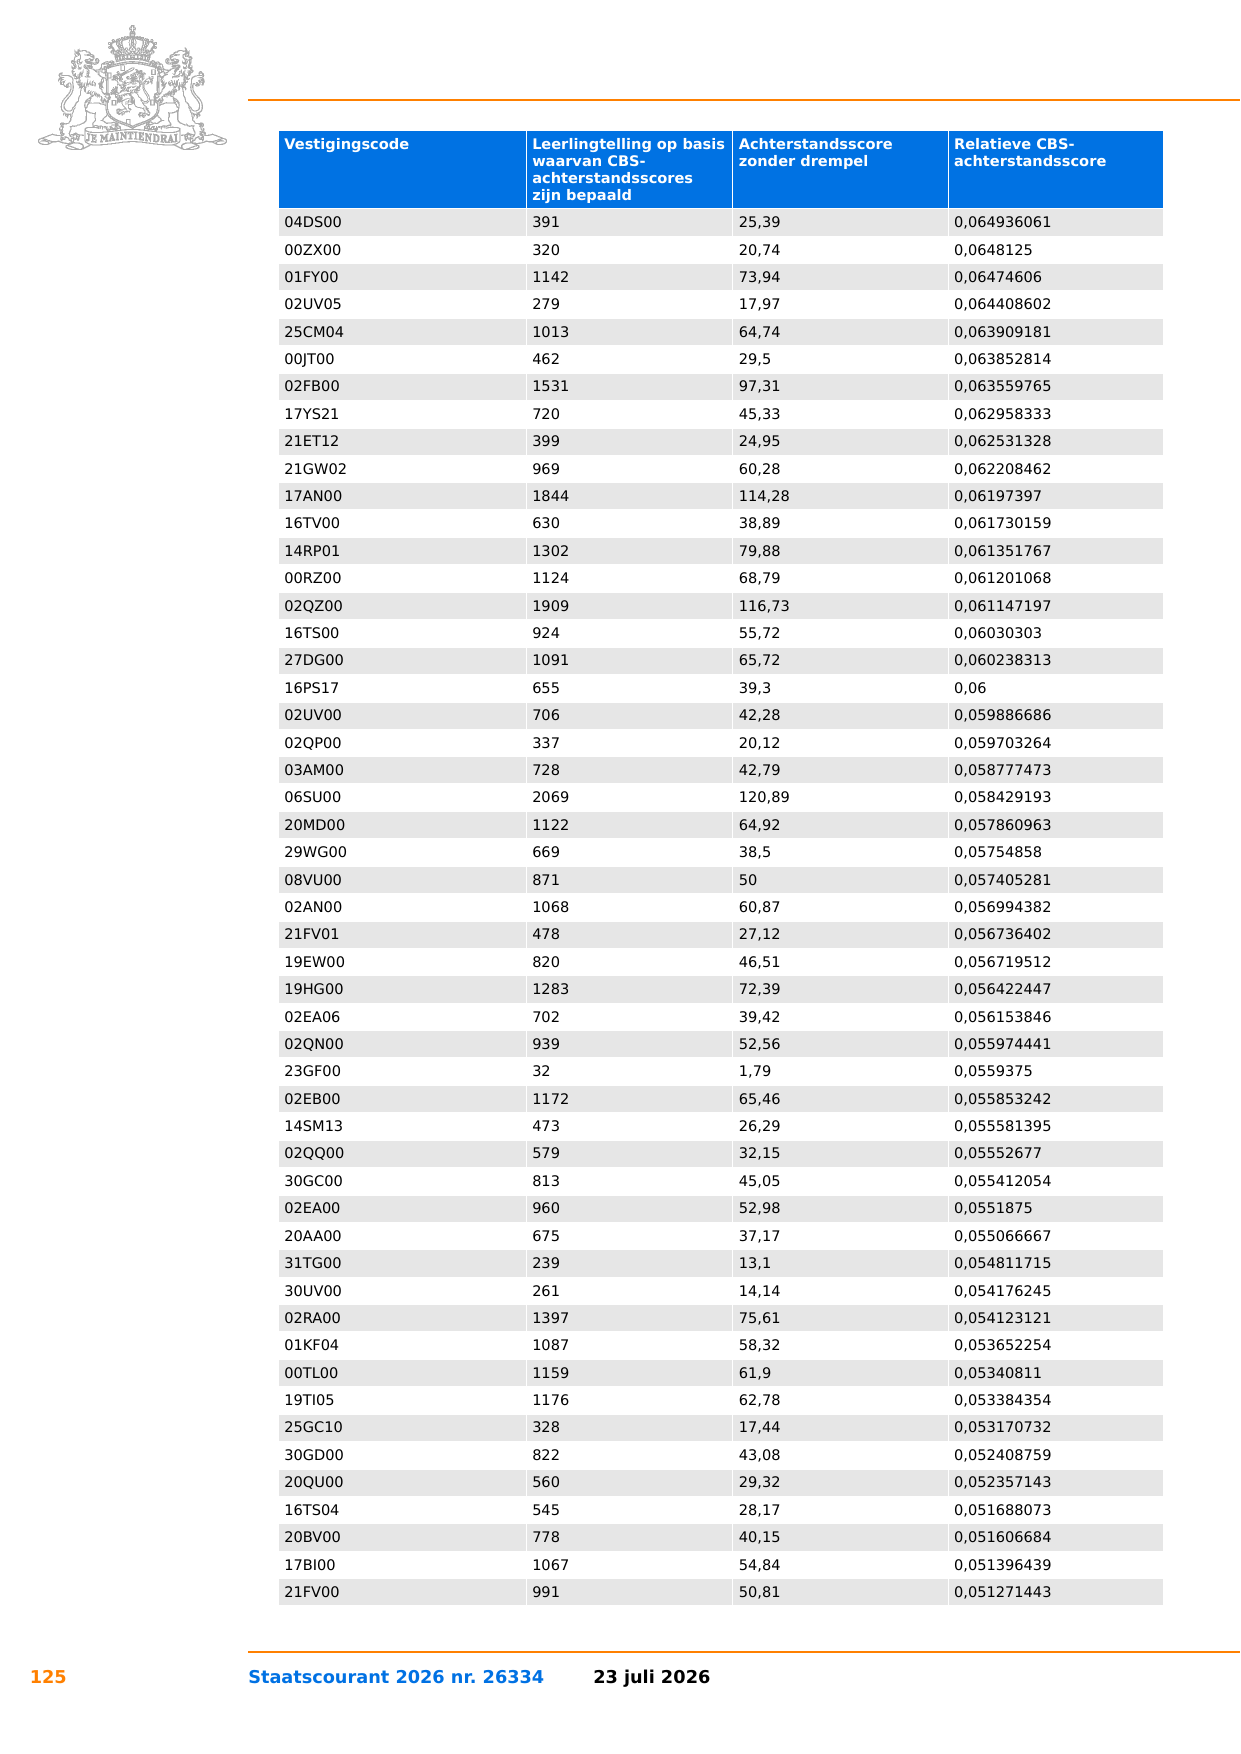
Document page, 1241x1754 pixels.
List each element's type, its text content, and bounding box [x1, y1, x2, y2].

table_cell 30GC00 [279, 1168, 526, 1194]
table_cell 0,053652254 [949, 1333, 1163, 1359]
table_cell 08VU00 [279, 867, 526, 893]
table_cell 116,73 [733, 593, 948, 619]
table_cell 32 [527, 1059, 732, 1085]
table_cell 114,28 [733, 483, 948, 509]
table_cell 0,061201068 [949, 565, 1163, 592]
table_cell 02QQ00 [279, 1141, 526, 1167]
table_cell 68,79 [733, 565, 948, 592]
table_cell 120,89 [733, 785, 948, 811]
table_cell 30UV00 [279, 1278, 526, 1304]
table_cell 45,33 [733, 401, 948, 427]
table_cell 42,28 [733, 703, 948, 729]
table_cell 0,063909181 [949, 319, 1163, 345]
table_cell 1176 [527, 1387, 732, 1414]
table_cell 01FY00 [279, 264, 526, 290]
table_cell 0,05340811 [949, 1360, 1163, 1386]
table_cell 65,72 [733, 648, 948, 674]
table_cell 62,78 [733, 1387, 948, 1414]
table_cell 19TI05 [279, 1387, 526, 1414]
table_cell 1531 [527, 374, 732, 400]
table_cell 1159 [527, 1360, 732, 1386]
table_cell 23GF00 [279, 1059, 526, 1085]
table_cell 55,72 [733, 620, 948, 647]
table_cell 1122 [527, 812, 732, 838]
table_cell 0,06197397 [949, 483, 1163, 509]
table_cell 38,5 [733, 839, 948, 866]
table_cell 728 [527, 757, 732, 783]
table_cell 75,61 [733, 1305, 948, 1331]
table_cell 64,92 [733, 812, 948, 838]
table_cell 01KF04 [279, 1333, 526, 1359]
table_cell 478 [527, 922, 732, 948]
table_cell 0,055853242 [949, 1086, 1163, 1112]
table_cell 0,058429193 [949, 785, 1163, 811]
table_cell 0,05754858 [949, 839, 1163, 866]
table_cell 0,064408602 [949, 291, 1163, 318]
table_cell 52,56 [733, 1031, 948, 1057]
table_cell 0,062208462 [949, 456, 1163, 482]
table_cell 0,0559375 [949, 1059, 1163, 1085]
table_cell 24,95 [733, 429, 948, 455]
table_cell 261 [527, 1278, 732, 1304]
table_cell 579 [527, 1141, 732, 1167]
table_cell 19HG00 [279, 976, 526, 1003]
table_cell 630 [527, 511, 732, 537]
table_cell 25CM04 [279, 319, 526, 345]
table_cell 17,97 [733, 291, 948, 318]
table_cell 02EA00 [279, 1196, 526, 1222]
table_cell 60,28 [733, 456, 948, 482]
table_cell 64,74 [733, 319, 948, 345]
table_cell 00TL00 [279, 1360, 526, 1386]
table_cell 20MD00 [279, 812, 526, 838]
table_cell 25GC10 [279, 1415, 526, 1441]
table_cell 73,94 [733, 264, 948, 290]
picture [38, 25, 227, 150]
table_header Vestigingscode [279, 131, 526, 208]
table_cell 42,79 [733, 757, 948, 783]
table_cell 32,15 [733, 1141, 948, 1167]
table_cell 960 [527, 1196, 732, 1222]
table_cell 669 [527, 839, 732, 866]
table_cell 02EA06 [279, 1004, 526, 1030]
table_cell 462 [527, 346, 732, 373]
table_cell 0,064936061 [949, 209, 1163, 236]
table_cell 21FV01 [279, 922, 526, 948]
table_cell 30GD00 [279, 1442, 526, 1468]
table_cell 337 [527, 730, 732, 756]
table_cell 0,054811715 [949, 1250, 1163, 1277]
table_cell 0,063559765 [949, 374, 1163, 400]
table_cell 0,052357143 [949, 1470, 1163, 1496]
table_cell 52,98 [733, 1196, 948, 1222]
table_cell 0,057405281 [949, 867, 1163, 893]
table_cell 1302 [527, 538, 732, 564]
table_cell 0,05552677 [949, 1141, 1163, 1167]
table_cell 37,17 [733, 1223, 948, 1249]
table_cell 1091 [527, 648, 732, 674]
table_cell 991 [527, 1579, 732, 1605]
table_cell 16PS17 [279, 675, 526, 701]
table_cell 02UV00 [279, 703, 526, 729]
table_cell 27,12 [733, 922, 948, 948]
table_cell 45,05 [733, 1168, 948, 1194]
table_cell 0,051271443 [949, 1579, 1163, 1605]
table_cell 279 [527, 291, 732, 318]
table_cell 40,15 [733, 1524, 948, 1551]
table_cell 03AM00 [279, 757, 526, 783]
table_cell 0,056719512 [949, 949, 1163, 975]
table_cell 00RZ00 [279, 565, 526, 592]
table_cell 50 [733, 867, 948, 893]
table_cell 16TV00 [279, 511, 526, 537]
table_cell 0,054176245 [949, 1278, 1163, 1304]
table_cell 0,06474606 [949, 264, 1163, 290]
table_cell 28,17 [733, 1497, 948, 1523]
table_cell 02QP00 [279, 730, 526, 756]
table_cell 20,12 [733, 730, 948, 756]
table_cell 17AN00 [279, 483, 526, 509]
table_cell 1142 [527, 264, 732, 290]
table_cell 0,052408759 [949, 1442, 1163, 1468]
table_cell 0,061351767 [949, 538, 1163, 564]
table_cell 54,84 [733, 1552, 948, 1578]
table_cell 0,061147197 [949, 593, 1163, 619]
table_cell 820 [527, 949, 732, 975]
table_cell 16TS04 [279, 1497, 526, 1523]
table_cell 0,056736402 [949, 922, 1163, 948]
table_cell 0,053170732 [949, 1415, 1163, 1441]
table_cell 58,32 [733, 1333, 948, 1359]
table_cell 0,057860963 [949, 812, 1163, 838]
table_cell 39,3 [733, 675, 948, 701]
table_cell 0,056422447 [949, 976, 1163, 1003]
table_cell 675 [527, 1223, 732, 1249]
table_cell 17YS21 [279, 401, 526, 427]
table_cell 14RP01 [279, 538, 526, 564]
table_cell 1172 [527, 1086, 732, 1112]
table_cell 0,062531328 [949, 429, 1163, 455]
table_cell 0,058777473 [949, 757, 1163, 783]
table_cell 1397 [527, 1305, 732, 1331]
table_cell 1909 [527, 593, 732, 619]
table_cell 02FB00 [279, 374, 526, 400]
table_cell 239 [527, 1250, 732, 1277]
table_cell 0,060238313 [949, 648, 1163, 674]
table_cell 1013 [527, 319, 732, 345]
table_cell 02UV05 [279, 291, 526, 318]
table_cell 16TS00 [279, 620, 526, 647]
table_cell 20AA00 [279, 1223, 526, 1249]
table_cell 02QN00 [279, 1031, 526, 1057]
table_cell 1068 [527, 894, 732, 921]
table_cell 871 [527, 867, 732, 893]
table_cell 1,79 [733, 1059, 948, 1085]
table_cell 04DS00 [279, 209, 526, 236]
table_cell 61,9 [733, 1360, 948, 1386]
table_cell 65,46 [733, 1086, 948, 1112]
table_cell 0,056153846 [949, 1004, 1163, 1030]
table_cell 21ET12 [279, 429, 526, 455]
table_cell 320 [527, 237, 732, 263]
table_cell 00JT00 [279, 346, 526, 373]
table_cell 17,44 [733, 1415, 948, 1441]
table_cell 399 [527, 429, 732, 455]
table_cell 0,059886686 [949, 703, 1163, 729]
table_cell 0,063852814 [949, 346, 1163, 373]
table_cell 27DG00 [279, 648, 526, 674]
table_cell 0,055974441 [949, 1031, 1163, 1057]
table_cell 473 [527, 1113, 732, 1140]
table_cell 0,055412054 [949, 1168, 1163, 1194]
table_cell 924 [527, 620, 732, 647]
table_cell 655 [527, 675, 732, 701]
table_cell 26,29 [733, 1113, 948, 1140]
table_cell 2069 [527, 785, 732, 811]
table_cell 20BV00 [279, 1524, 526, 1551]
table_cell 0,056994382 [949, 894, 1163, 921]
table_cell 0,06030303 [949, 620, 1163, 647]
table_cell 21GW02 [279, 456, 526, 482]
table_cell 778 [527, 1524, 732, 1551]
table_cell 0,054123121 [949, 1305, 1163, 1331]
table_cell 939 [527, 1031, 732, 1057]
table_cell 1844 [527, 483, 732, 509]
table_cell 60,87 [733, 894, 948, 921]
table_cell 29,32 [733, 1470, 948, 1496]
table_header Leerlingtelling op basis waarvan CBS-achterstandsscores zijn bepaald [527, 131, 732, 208]
table_cell 79,88 [733, 538, 948, 564]
table_cell 20QU00 [279, 1470, 526, 1496]
table_cell 0,055581395 [949, 1113, 1163, 1140]
table_cell 702 [527, 1004, 732, 1030]
table_cell 0,06 [949, 675, 1163, 701]
table_cell 1283 [527, 976, 732, 1003]
table_cell 560 [527, 1470, 732, 1496]
table_cell 43,08 [733, 1442, 948, 1468]
table_cell 328 [527, 1415, 732, 1441]
table_cell 31TG00 [279, 1250, 526, 1277]
table_cell 25,39 [733, 209, 948, 236]
table_cell 0,053384354 [949, 1387, 1163, 1414]
table_cell 14SM13 [279, 1113, 526, 1140]
table_cell 822 [527, 1442, 732, 1468]
table_cell 50,81 [733, 1579, 948, 1605]
table_cell 813 [527, 1168, 732, 1194]
table_cell 02RA00 [279, 1305, 526, 1331]
table_cell 14,14 [733, 1278, 948, 1304]
table_cell 38,89 [733, 511, 948, 537]
table_cell 545 [527, 1497, 732, 1523]
table_cell 0,051688073 [949, 1497, 1163, 1523]
table_cell 0,051606684 [949, 1524, 1163, 1551]
table_cell 1067 [527, 1552, 732, 1578]
table_cell 0,0648125 [949, 237, 1163, 263]
table_cell 0,055066667 [949, 1223, 1163, 1249]
table_cell 0,051396439 [949, 1552, 1163, 1578]
table_cell 391 [527, 209, 732, 236]
table_header Achterstandsscore zonder drempel [733, 131, 948, 208]
table_cell 29WG00 [279, 839, 526, 866]
table_cell 06SU00 [279, 785, 526, 811]
table_cell 1087 [527, 1333, 732, 1359]
table_cell 02AN00 [279, 894, 526, 921]
table_cell 0,059703264 [949, 730, 1163, 756]
table_cell 02QZ00 [279, 593, 526, 619]
table_cell 0,062958333 [949, 401, 1163, 427]
table_cell 39,42 [733, 1004, 948, 1030]
table_cell 29,5 [733, 346, 948, 373]
table_cell 46,51 [733, 949, 948, 975]
table_cell 706 [527, 703, 732, 729]
table_cell 969 [527, 456, 732, 482]
table_header Relatieve CBS-achterstandsscore [949, 131, 1163, 208]
table_cell 720 [527, 401, 732, 427]
table_cell 0,061730159 [949, 511, 1163, 537]
table_cell 19EW00 [279, 949, 526, 975]
table_cell 21FV00 [279, 1579, 526, 1605]
table_cell 17BI00 [279, 1552, 526, 1578]
table_cell 72,39 [733, 976, 948, 1003]
table_cell 97,31 [733, 374, 948, 400]
table_cell 20,74 [733, 237, 948, 263]
table_cell 1124 [527, 565, 732, 592]
table_cell 13,1 [733, 1250, 948, 1277]
table_cell 0,0551875 [949, 1196, 1163, 1222]
table_cell 02EB00 [279, 1086, 526, 1112]
table_cell 00ZX00 [279, 237, 526, 263]
